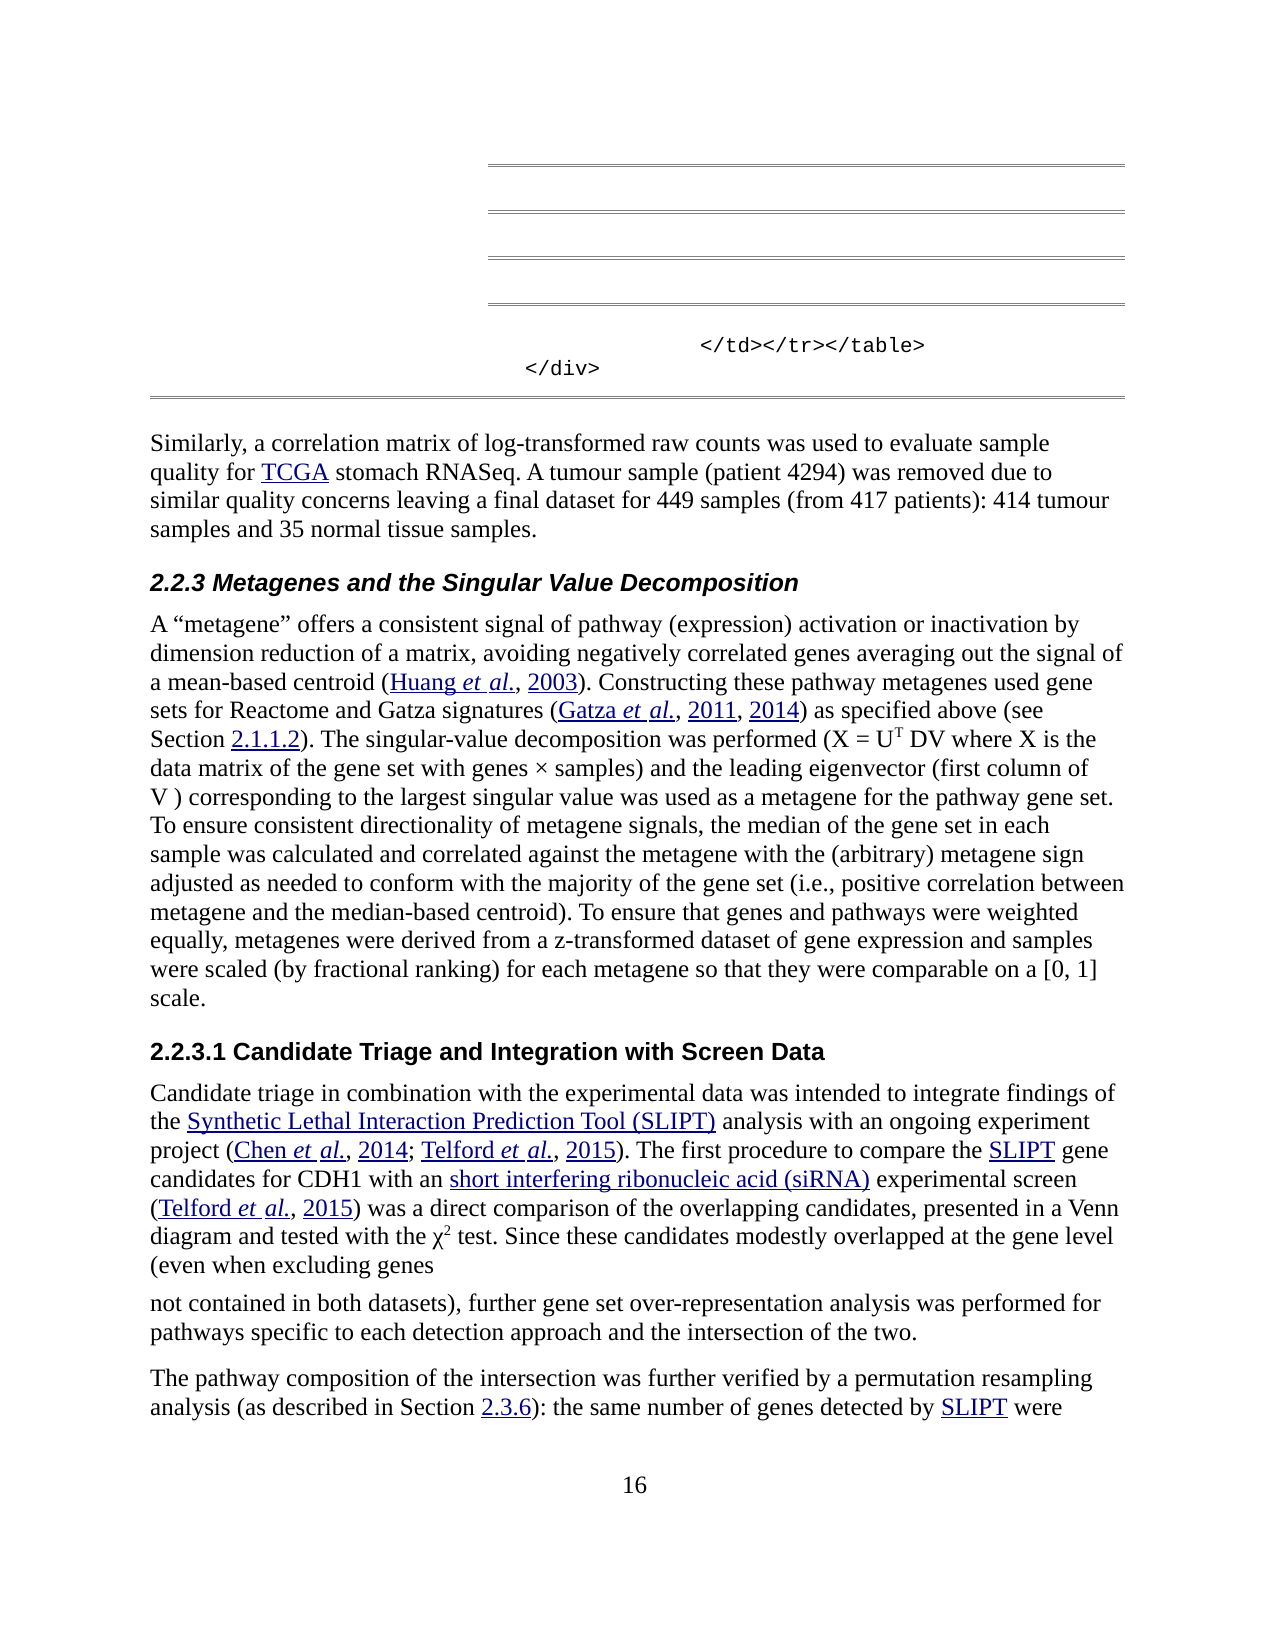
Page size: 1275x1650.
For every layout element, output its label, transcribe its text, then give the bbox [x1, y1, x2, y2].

text not contained in both datasets), further gene set over-representation analysis was performed for pathways specific to each detection approach and the intersection of the two. [150, 1288, 1125, 1345]
text A “metagene” offers a consistent signal of pathway (expression) activation or inactivation by dimension reduction of a matrix, avoiding negatively correlated genes averaging out the signal of a mean-based centroid (Huang et al., 2003). Constructing these pathway metagenes used gene sets for Reactome and Gatza signatures (Gatza et al., 2011, 2014) as specified above (see Section 2.1.1.2). The singular-value decomposition was performed (X = UT DV where X is the data matrix of the gene set with genes × samples) and the leading eigenvector (first column of V ) corresponding to the largest singular value was used as a metagene for the pathway gene set. To ensure consistent directionality of metagene signals, the median of the gene set in each sample was calculated and correlated against the metagene with the (arbitrary) metagene sign adjusted as needed to conform with the majority of the gene set (i.e., positive correlation between metagene and the median-based centroid). To ensure that genes and pathways were weighted equally, metagenes were derived from a z-transformed dataset of gene expression and samples were scaled (by fractional ranking) for each metagene so that they were comparable on a [0, 1] scale. [150, 609, 1125, 1012]
text The pathway composition of the intersection was further verified by a permutation resampling analysis (as described in Section 2.3.6): the same number of genes detected by SLIPT were [150, 1363, 1125, 1421]
list </td></tr></table> </div> [487, 334, 1125, 382]
text Candidate triage in combination with the experimental data was intended to integrate findings of the Synthetic Lethal Interaction Prediction Tool (SLIPT) analysis with an ongoing experiment project (Chen et al., 2014; Telford et al., 2015). The first procedure to compare the SLIPT gene candidates for CDH1 with an short interfering ribonucleic acid (siRNA) experimental screen (Telford et al., 2015) was a direct comparison of the overlapping candidates, presented in a Venn diagram and tested with the χ2 test. Since these candidates modestly overlapped at the gene level (even when excluding genes [150, 1078, 1125, 1279]
text Similarly, a correlation matrix of log-transformed raw counts was used to evaluate sample quality for TCGA stomach RNASeq. A tumour sample (patient 4294) was removed due to similar quality concerns leaving a final dataset for 449 samples (from 417 patients): 414 tumour samples and 35 normal tissue samples. [150, 428, 1125, 543]
subtitle 2.2.3 Metagenes and the Singular Value Decomposition [150, 568, 1125, 597]
subtitle 2.2.3.1 Candidate Triage and Integration with Screen Data [150, 1037, 1125, 1065]
